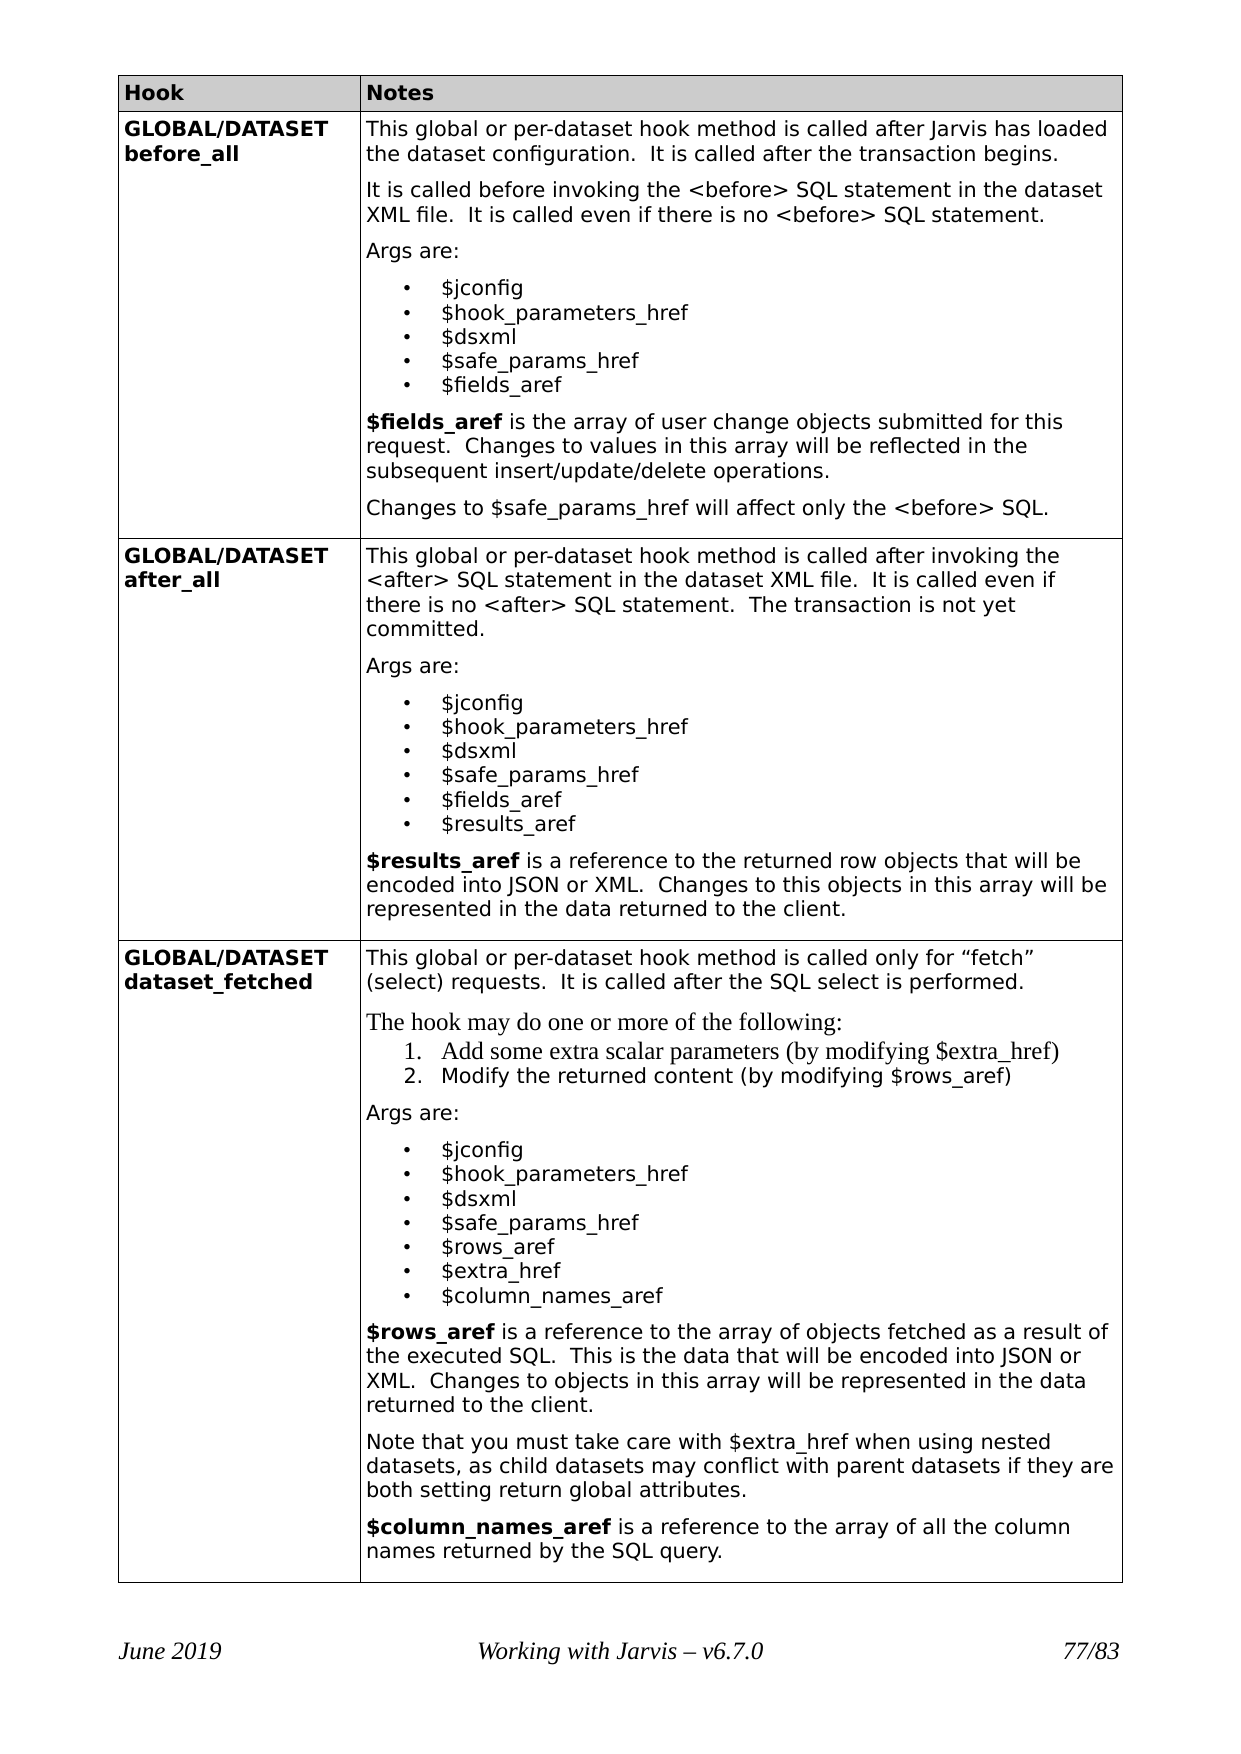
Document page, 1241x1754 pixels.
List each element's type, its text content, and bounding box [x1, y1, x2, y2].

table_cell This global or per-dataset hook method is called after Jarvis has loaded the dataset configuration. It is called after the transaction begins. It is called before invoking the <before> SQL statement in the dataset XML file. It is called even if there is no <before> SQL statement. Args are: $jconfig $hook_parameters_href $dsxml $safe_params_href $fields_aref $fields_aref is the array of user change objects submitted for this request. Changes to values in this array will be reflected in the subsequent insert/update/delete operations. Changes to $safe_params_href will affect only the <before> SQL. [361, 112, 1122, 538]
table_cell This global or per-dataset hook method is called only for “fetch” (select) requests. It is called after the SQL select is performed. The hook may do one or more of the following: Add some extra scalar parameters (by modifying $extra_href) Modify the returned content (by modifying $rows_aref) Args are: $jconfig $hook_parameters_href $dsxml $safe_params_href $rows_aref $extra_href $column_names_aref $rows_aref is a reference to the array of objects fetched as a result of the executed SQL. This is the data that will be encoded into JSON or XML. Changes to objects in this array will be represented in the data returned to the client. Note that you must take care with $extra_href when using nested datasets, as child datasets may conflict with parent datasets if they are both setting return global attributes. $column_names_aref is a reference to the array of all the column names returned by the SQL query. [361, 941, 1122, 1582]
table_header Notes [361, 76, 1122, 111]
table_cell GLOBAL/DATASET dataset_fetched [119, 941, 360, 1582]
table_cell This global or per-dataset hook method is called after invoking the <after> SQL statement in the dataset XML file. It is called even if there is no <after> SQL statement. The transaction is not yet committed. Args are: $jconfig $hook_parameters_href $dsxml $safe_params_href $fields_aref $results_aref $results_aref is a reference to the returned row objects that will be encoded into JSON or XML. Changes to this objects in this array will be represented in the data returned to the client. [361, 539, 1122, 940]
table_cell GLOBAL/DATASET before_all [119, 112, 360, 538]
table_header Hook [119, 76, 360, 111]
table_cell GLOBAL/DATASET after_all [119, 539, 360, 940]
